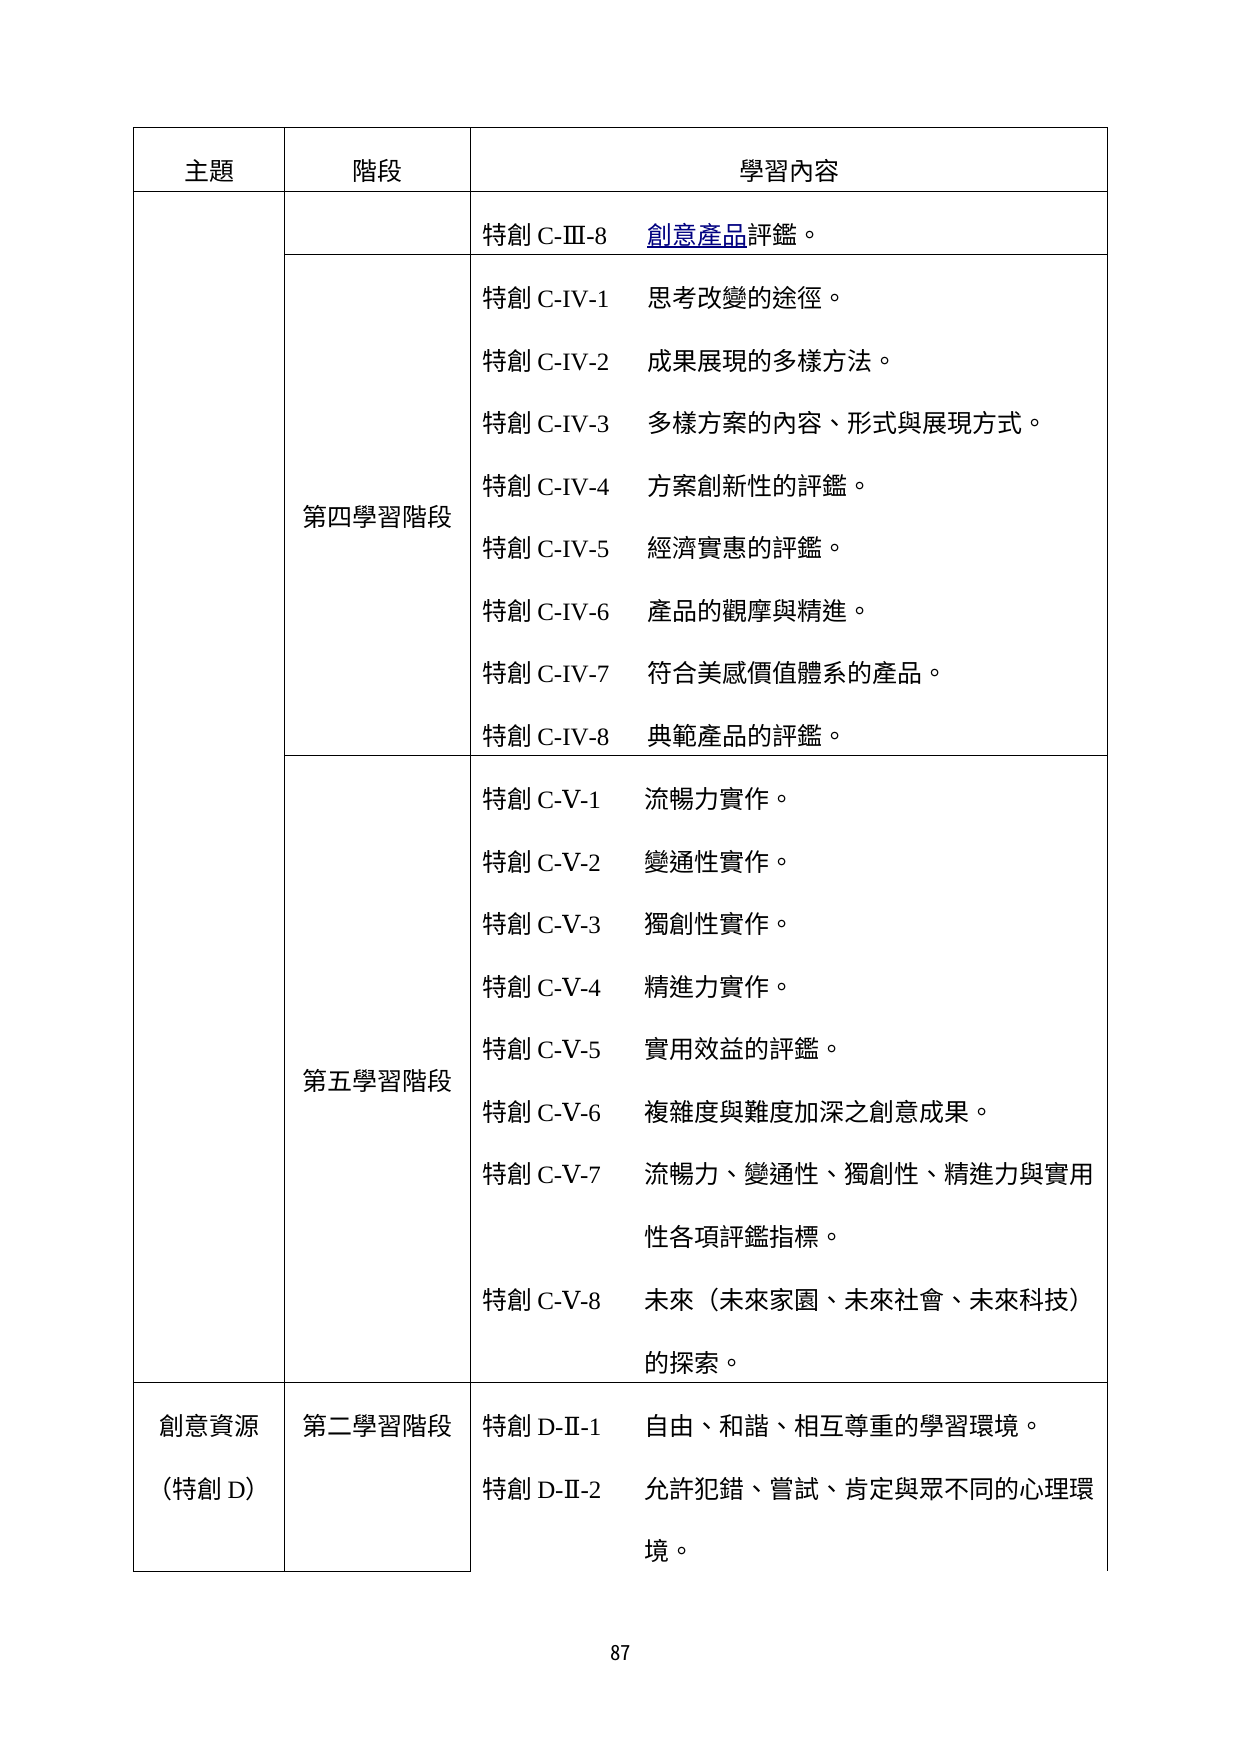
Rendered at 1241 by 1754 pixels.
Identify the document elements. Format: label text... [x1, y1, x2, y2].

table_cell 創意資源 （特創D） [134, 1383, 284, 1571]
table_header 主題 [134, 128, 284, 191]
table_cell 創意產品評鑑。 [636, 192, 1107, 254]
table_header 階段 [285, 128, 470, 191]
table_cell 未來（未來家園、未來社會、未來科技）的探索。 [633, 1256, 1107, 1382]
table_header 學習內容 [471, 128, 1107, 191]
table_cell [285, 192, 470, 254]
table_cell 特創C-Ⅴ-1 特創C-Ⅴ-2 特創C-Ⅴ-3 特創C-Ⅴ-4 特創C-Ⅴ-5 特創C-Ⅴ-6 特創C-Ⅴ-7 [471, 756, 633, 1256]
table_cell 特創C-Ⅴ-8 [471, 1256, 633, 1382]
table_cell 特創C-Ⅲ-8 [471, 192, 636, 254]
table_cell [134, 192, 284, 1382]
table_cell 特創D-Ⅱ-1 特創D-Ⅱ-2 [471, 1383, 633, 1571]
table_cell 第四學習階段 [285, 255, 470, 755]
table_cell 第二學習階段 [285, 1383, 470, 1571]
table_cell 自由、和諧、相互尊重的學習環境。 允許犯錯、嘗試、肯定與眾不同的心理環境。 [633, 1383, 1107, 1571]
table_cell 流暢力實作。 變通性實作。 獨創性實作。 精進力實作。 實用效益的評鑑。 複雜度與難度加深之創意成果。 流暢力、變通性、獨創性、精進力與實用性各項評鑑指標。 [633, 756, 1107, 1256]
table_cell 第五學習階段 [285, 756, 470, 1382]
table_cell 思考改變的途徑。 成果展現的多樣方法。 多樣方案的內容、形式與展現方式。 方案創新性的評鑑。 經濟實惠的評鑑。 產品的觀摩與精進。 符合美感價值體系的產品。 典範產品的評鑑。 [636, 255, 1107, 755]
table_cell 特創C-IV-1 特創C-IV-2 特創C-IV-3 特創C-IV-4 特創C-IV-5 特創C-IV-6 特創C-IV-7 特創C-IV-8 [471, 255, 636, 755]
